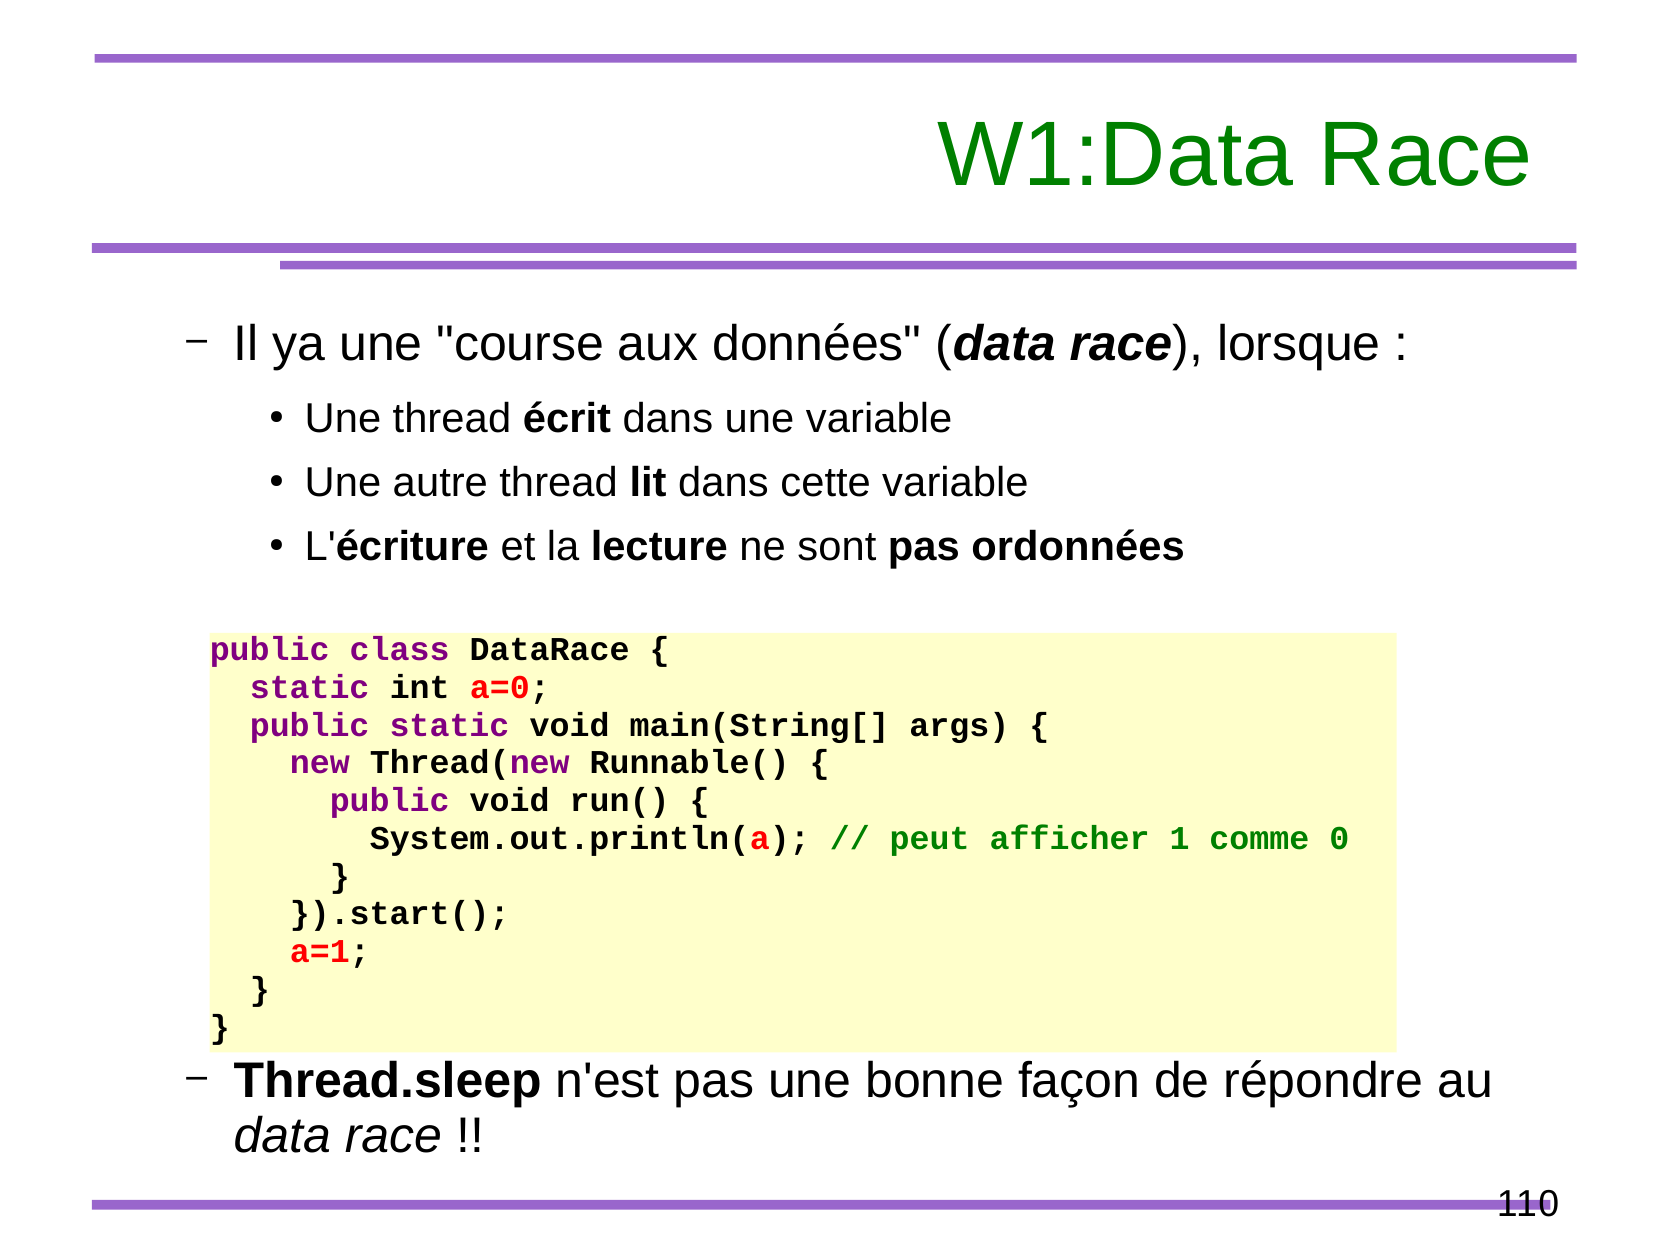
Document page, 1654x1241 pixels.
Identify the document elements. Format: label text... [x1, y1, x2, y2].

text_box public class DataRace { static int a=0; public static void main(String[] args) { new Thread(new Runnable() { public void run() { System.out.println(a); // peut afficher 1 comme 0 } }).start(); a=1; } } [209, 632, 1397, 1053]
list Il ya une "course aux données" (data race), lorsque : Une thread écrit dans une variable Une autre thread lit dans cette variable L'écriture et la lecture ne sont pas ordonnées Thread.sleep n'est pas une bonne façon de répondre au data race !! [92, 315, 1563, 1164]
title W1:Data Race [121, 49, 1534, 257]
